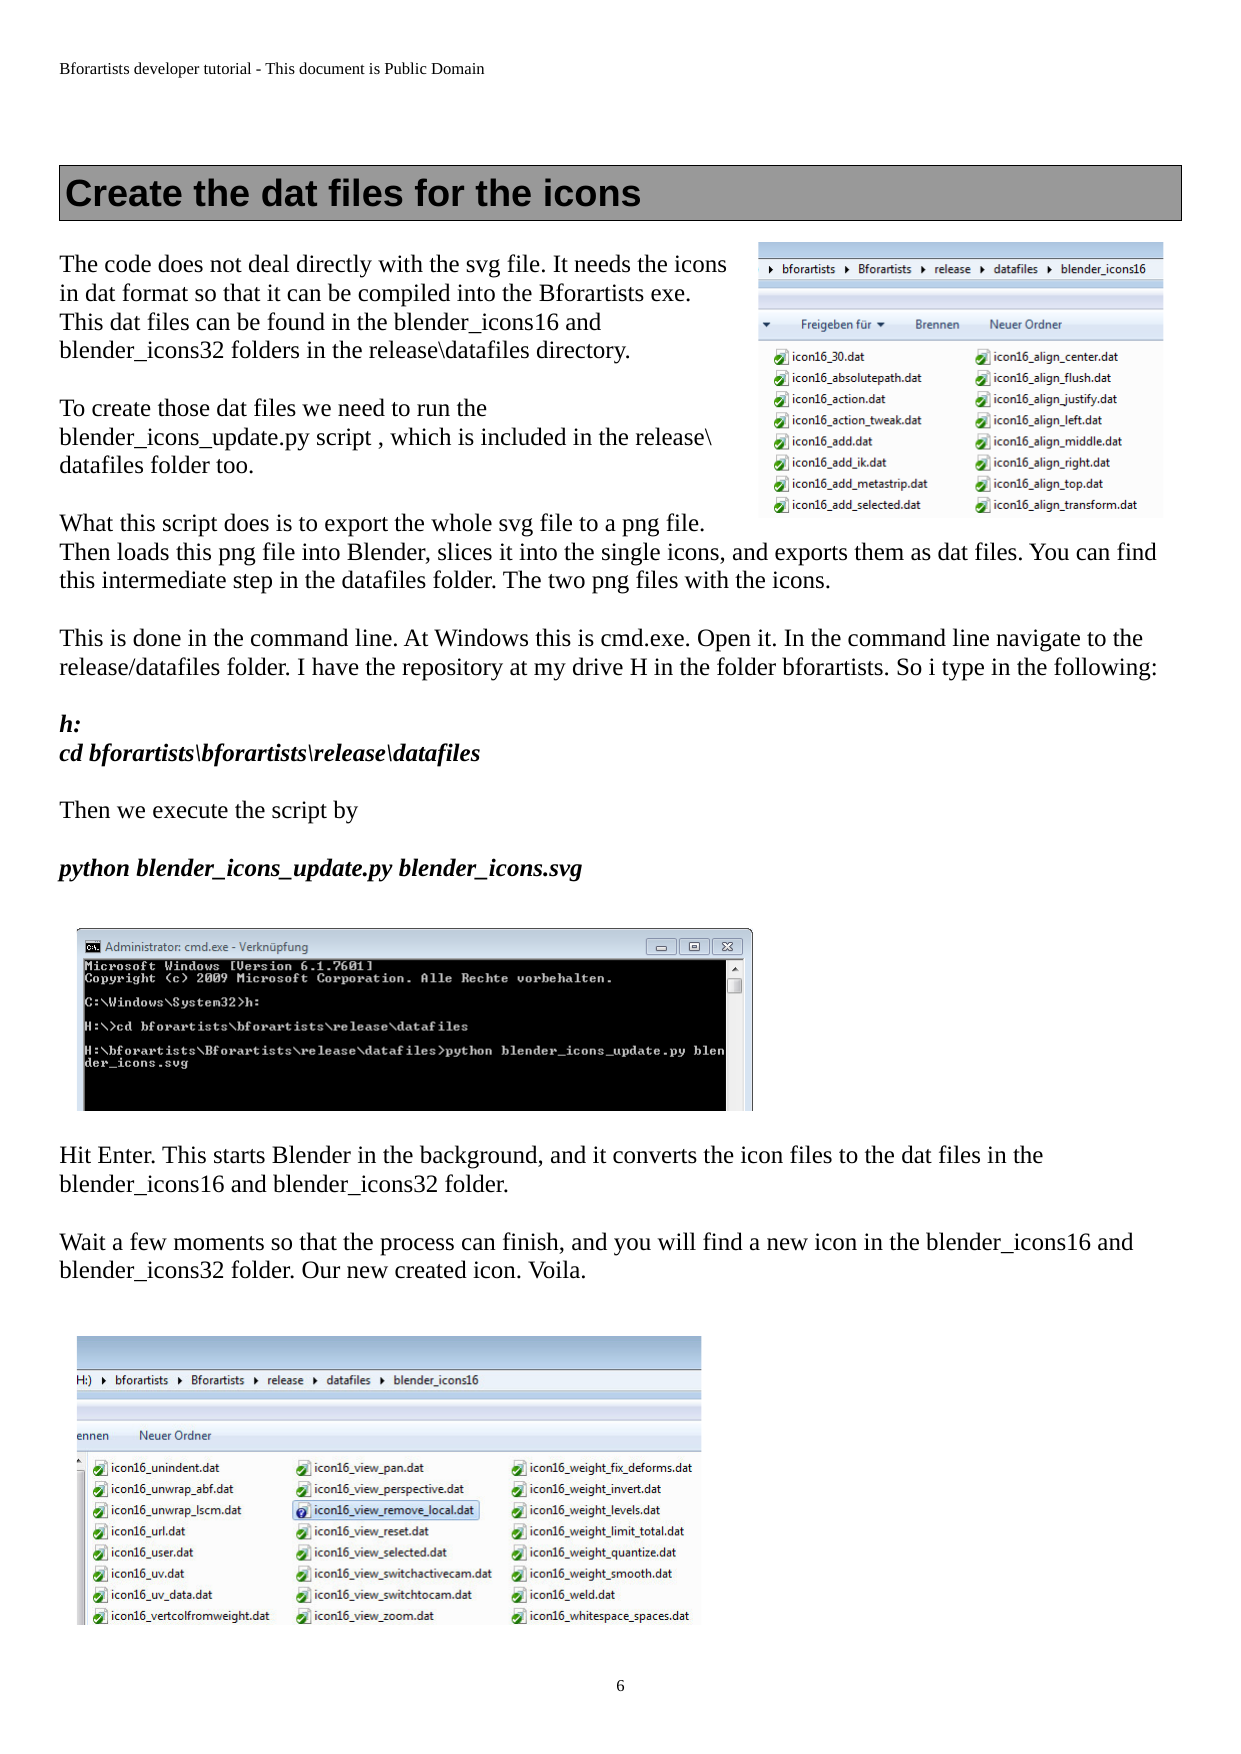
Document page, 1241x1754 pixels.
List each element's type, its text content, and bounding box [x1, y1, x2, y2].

table_header Create the dat files for the icons [60, 166, 1181, 220]
text h: [59, 709, 1181, 738]
text Hit Enter. This starts Blender in the background, and it converts the icon files to the dat files in the blender_icons16 and blender_icons32 folder. [59, 1141, 1181, 1198]
text Then we execute the script by [59, 796, 1181, 824]
text python blender_icons_update.py blender_icons.svg [59, 853, 1181, 882]
text What this script does is to export the whole svg file to a png file. Then loads this png file into Blender, slices it into the single icons, and exports them as dat files. You can find this intermediate step in the datafiles folder. The two png files with the icons. [59, 508, 1181, 594]
text The code does not deal directly with the svg file. It needs the icons in dat format so that it can be compiled into the Bforartists exe. This dat files can be found in the blender_icons16 and blender_icons32 folders in the release\datafiles directory. [59, 249, 758, 364]
picture [76, 1336, 702, 1625]
text cd bforartists\bforartists\release\datafiles [59, 738, 1181, 767]
text To create those dat files we need to run the blender_icons_update.py script , which is included in the release\datafiles folder too. [59, 393, 758, 479]
text This is done in the command line. At Windows this is cmd.exe. Open it. In the command line navigate to the release/datafiles folder. I have the repository at my drive H in the folder bforartists. So i type in the following: [59, 623, 1181, 681]
picture [758, 242, 1164, 518]
picture [76, 928, 753, 1111]
text Wait a few moments so that the process can finish, and you will find a new icon in the blender_icons16 and blender_icons32 folder. Our new created icon. Voila. [59, 1227, 1181, 1284]
